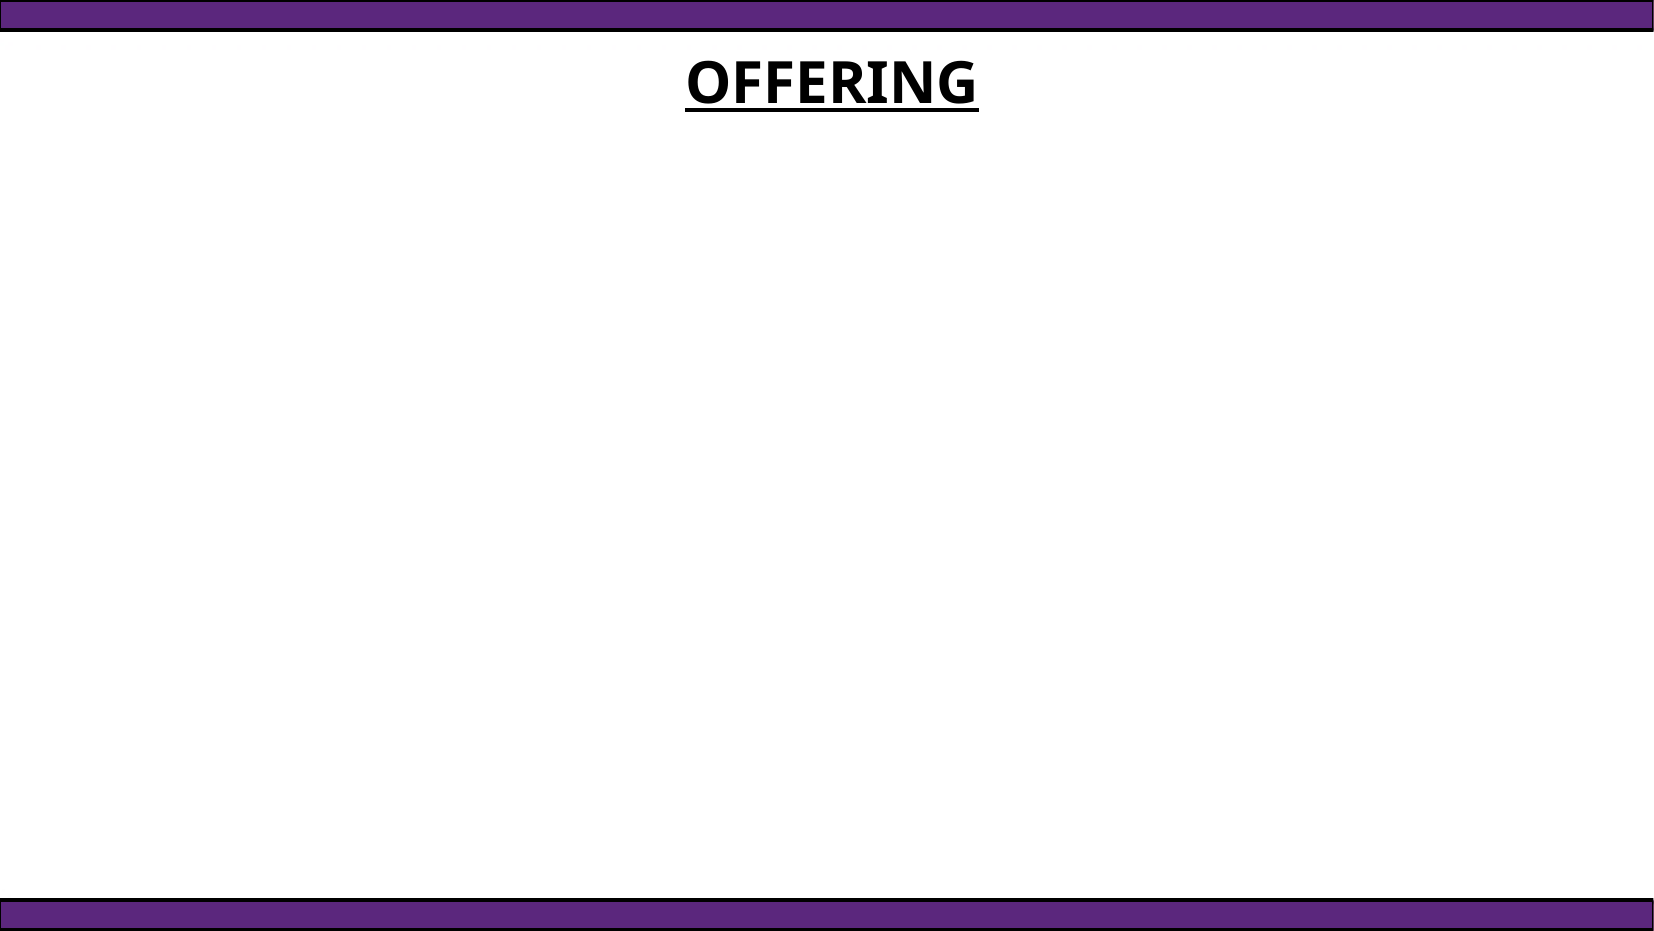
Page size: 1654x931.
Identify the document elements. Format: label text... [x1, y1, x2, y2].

text_box [0, 900, 1654, 931]
text_box [0, 0, 1654, 31]
text_box OFFERING [76, 33, 1589, 136]
picture [0, 31, 1654, 900]
